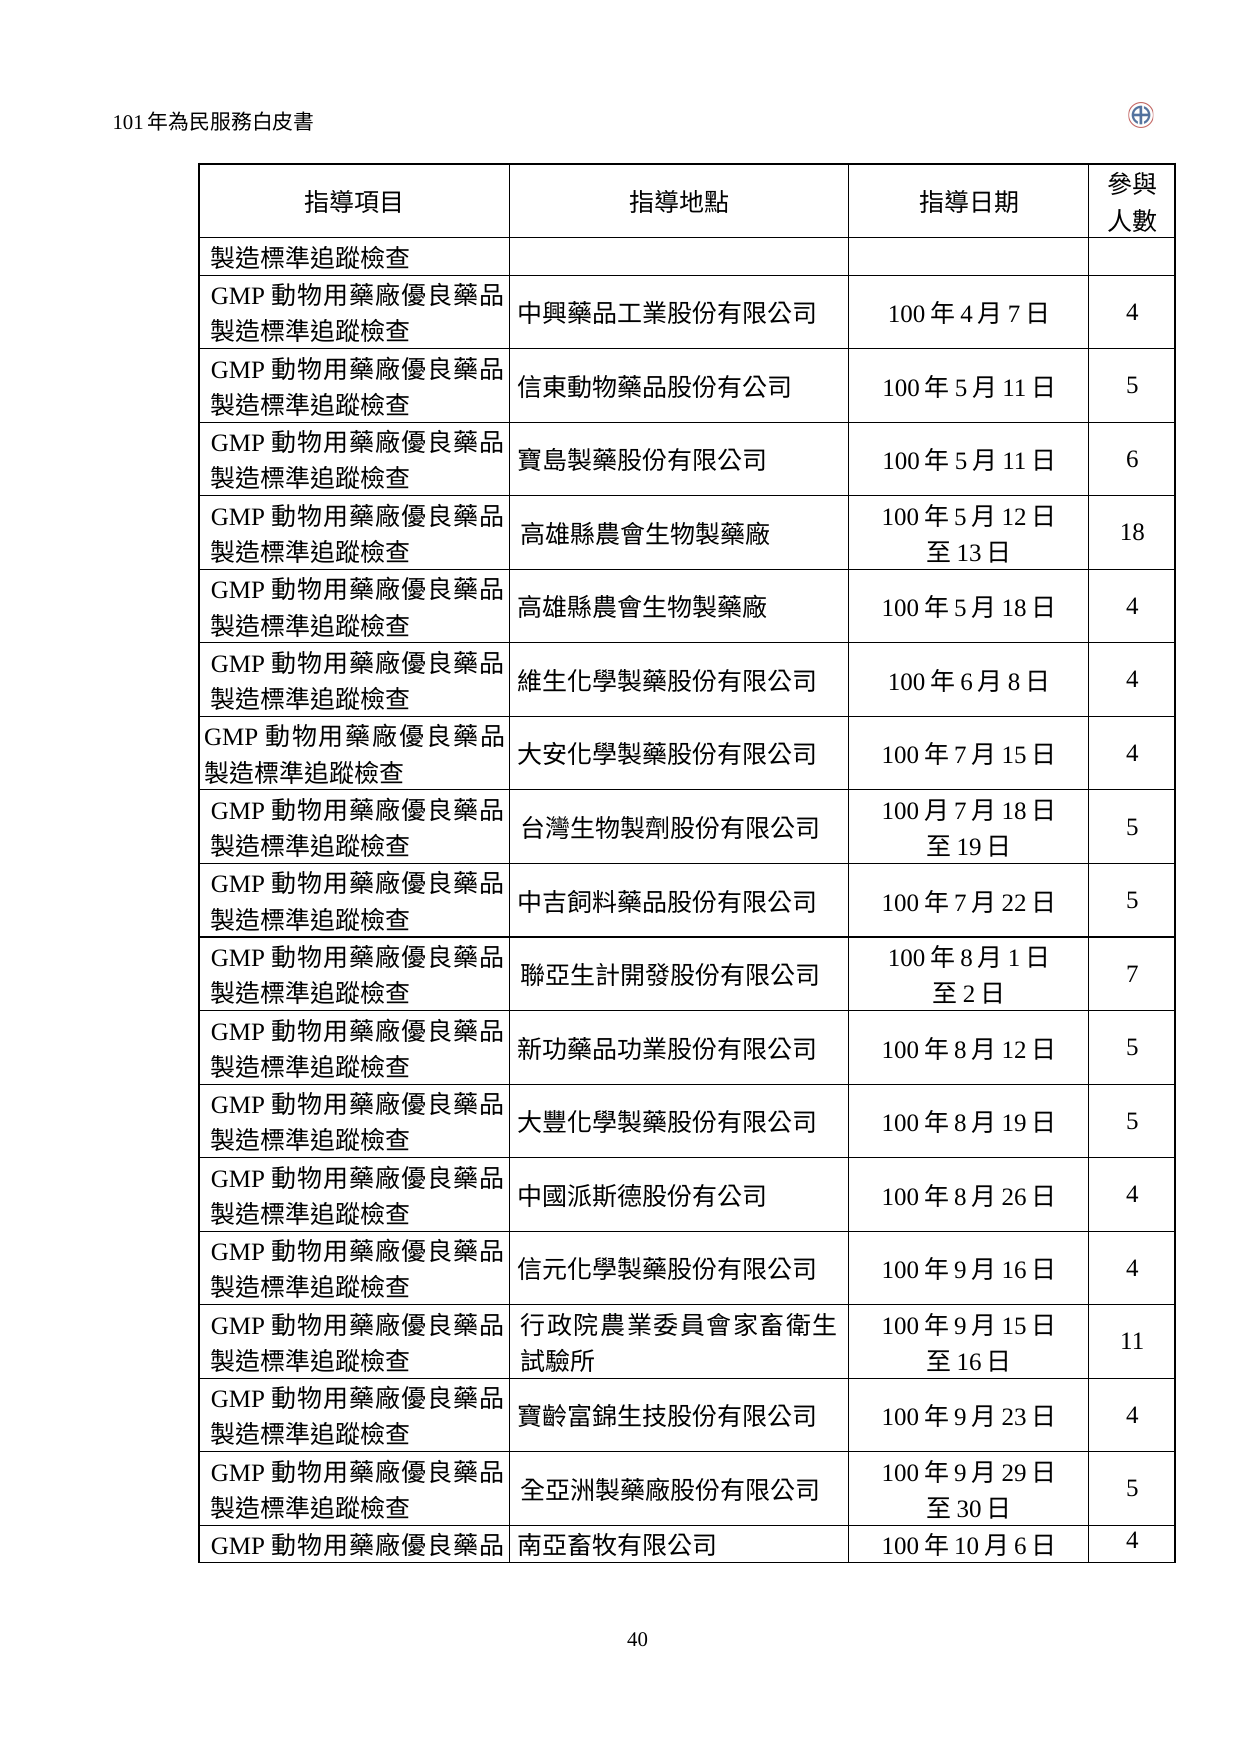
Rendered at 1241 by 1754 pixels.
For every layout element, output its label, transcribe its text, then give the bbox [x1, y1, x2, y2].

table_cell 5 [1089, 349, 1174, 422]
table_cell GMP動物用藥廠優良藥品製造標準追蹤檢查 [200, 1452, 509, 1525]
table_cell 7 [1089, 938, 1174, 1010]
table_cell 100年5月12日 至13日 [849, 496, 1088, 569]
table_cell 100年6月8日 [849, 643, 1088, 716]
table_cell 全亞洲製藥廠股份有限公司 [510, 1452, 848, 1525]
table_cell 4 [1089, 276, 1174, 348]
table_cell 聯亞生計開發股份有限公司 [510, 938, 848, 1010]
table_cell 4 [1089, 717, 1174, 789]
table_cell GMP動物用藥廠優良藥品製造標準追蹤檢查 [200, 643, 509, 716]
table_cell 100年8月26日 [849, 1158, 1088, 1231]
table_cell 高雄縣農會生物製藥廠 [510, 570, 848, 642]
table_cell 100年9月16日 [849, 1232, 1088, 1304]
table_header 指導地點 [510, 165, 848, 237]
table_cell 信元化學製藥股份有限公司 [510, 1232, 848, 1304]
table_cell 5 [1089, 1085, 1174, 1157]
table_header 指導日期 [849, 165, 1088, 237]
table_cell 100年9月15日 至16日 [849, 1305, 1088, 1378]
table_cell 5 [1089, 1011, 1174, 1083]
table_cell GMP動物用藥廠優良藥品製造標準追蹤檢查 [200, 1232, 509, 1304]
table_cell 4 [1089, 570, 1174, 642]
table_cell 11 [1089, 1305, 1174, 1378]
table_header 指導項目 [200, 165, 509, 237]
table_cell 6 [1089, 423, 1174, 495]
table_cell 100年7月15日 [849, 717, 1088, 789]
table_cell GMP動物用藥廠優良藥品 [200, 1526, 509, 1562]
table_cell 中吉飼料藥品股份有限公司 [510, 864, 848, 936]
table_cell 5 [1089, 864, 1174, 936]
table_cell 18 [1089, 496, 1174, 569]
table_cell GMP動物用藥廠優良藥品製造標準追蹤檢查 [200, 1158, 509, 1231]
table_cell 100年8月12日 [849, 1011, 1088, 1083]
table_cell 4 [1089, 1526, 1174, 1562]
table_cell GMP動物用藥廠優良藥品製造標準追蹤檢查 [200, 1011, 509, 1083]
table_cell 大安化學製藥股份有限公司 [510, 717, 848, 789]
table_cell GMP動物用藥廠優良藥品製造標準追蹤檢查 [200, 570, 509, 642]
table_cell 4 [1089, 1158, 1174, 1231]
table_cell 100年5月11日 [849, 423, 1088, 495]
table_cell 4 [1089, 1232, 1174, 1304]
table_cell 100年5月18日 [849, 570, 1088, 642]
table_cell 100年8月1日 至2日 [849, 938, 1088, 1010]
table_cell GMP動物用藥廠優良藥品製造標準追蹤檢查 [200, 717, 509, 789]
table_cell GMP動物用藥廠優良藥品製造標準追蹤檢查 [200, 938, 509, 1010]
table_cell 南亞畜牧有限公司 [510, 1526, 848, 1562]
table_cell GMP動物用藥廠優良藥品製造標準追蹤檢查 [200, 1379, 509, 1451]
table_cell 100年9月29日 至30日 [849, 1452, 1088, 1525]
table_cell 4 [1089, 1379, 1174, 1451]
table_cell 5 [1089, 1452, 1174, 1525]
table_cell 100年9月23日 [849, 1379, 1088, 1451]
table_cell 100年4月7日 [849, 276, 1088, 348]
table_cell [849, 238, 1088, 274]
table_cell 寶齡富錦生技股份有限公司 [510, 1379, 848, 1451]
table_cell 大豐化學製藥股份有限公司 [510, 1085, 848, 1157]
table_cell GMP動物用藥廠優良藥品製造標準追蹤檢查 [200, 496, 509, 569]
table_cell GMP動物用藥廠優良藥品製造標準追蹤檢查 [200, 349, 509, 422]
table_cell 新功藥品功業股份有限公司 [510, 1011, 848, 1083]
table_cell 中興藥品工業股份有限公司 [510, 276, 848, 348]
table_cell 寶島製藥股份有限公司 [510, 423, 848, 495]
table_cell 100月7月18日 至19日 [849, 790, 1088, 863]
table_cell 高雄縣農會生物製藥廠 [510, 496, 848, 569]
table_cell GMP動物用藥廠優良藥品製造標準追蹤檢查 [200, 790, 509, 863]
table_cell 4 [1089, 643, 1174, 716]
table_cell 中國派斯德股份有公司 [510, 1158, 848, 1231]
table_cell 100年5月11日 [849, 349, 1088, 422]
table_cell 信東動物藥品股份有公司 [510, 349, 848, 422]
table_cell 100年8月19日 [849, 1085, 1088, 1157]
picture [1128, 102, 1154, 128]
table_cell [1089, 238, 1174, 274]
table_cell 台灣生物製劑股份有限公司 [510, 790, 848, 863]
table_cell 5 [1089, 790, 1174, 863]
table_cell 100年7月22日 [849, 864, 1088, 936]
table_cell GMP動物用藥廠優良藥品製造標準追蹤檢查 [200, 1305, 509, 1378]
table_cell GMP動物用藥廠優良藥品製造標準追蹤檢查 [200, 1085, 509, 1157]
table_cell 行政院農業委員會家畜衛生試驗所 [510, 1305, 848, 1378]
table_cell GMP動物用藥廠優良藥品製造標準追蹤檢查 [200, 276, 509, 348]
table_cell 製造標準追蹤檢查 [200, 238, 509, 274]
table_cell [510, 238, 848, 274]
table_header 參與 人數 [1089, 165, 1174, 237]
table_cell GMP動物用藥廠優良藥品製造標準追蹤檢查 [200, 423, 509, 495]
table_cell GMP動物用藥廠優良藥品製造標準追蹤檢查 [200, 864, 509, 936]
table_cell 100年10月6日 [849, 1526, 1088, 1562]
table_cell 維生化學製藥股份有限公司 [510, 643, 848, 716]
